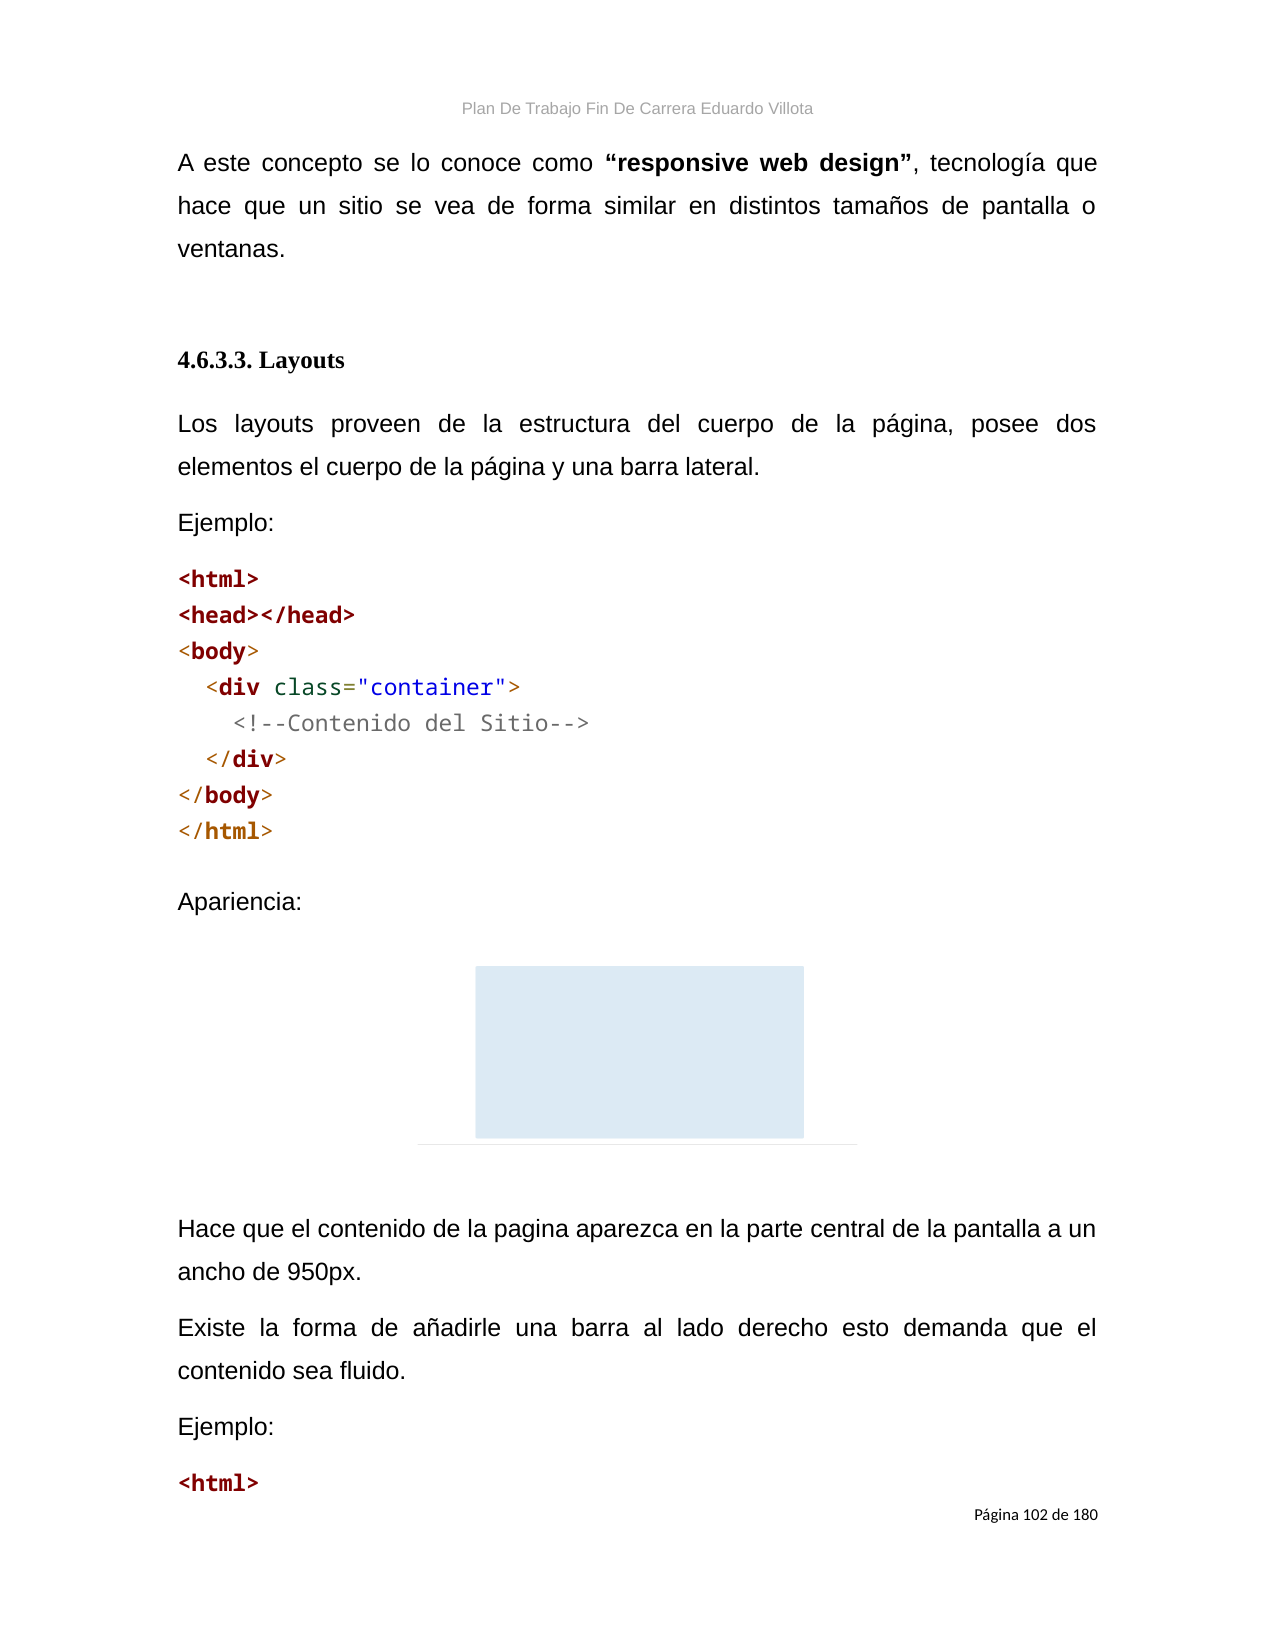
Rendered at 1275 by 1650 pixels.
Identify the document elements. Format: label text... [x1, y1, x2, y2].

text <head></head> [177, 599, 1098, 631]
text A este concepto se lo conoce como “responsive web design”, tecnología que hace que un sitio se vea de forma similar en distintos tamaños de pantalla o ventanas. [177, 148, 1098, 263]
picture [417, 961, 858, 1145]
text Apariencia: [177, 887, 1098, 916]
text Existe la forma de añadirle una barra al lado derecho esto demanda que el contenido sea fluido. [177, 1313, 1098, 1385]
text <body> [177, 635, 1098, 667]
text 4.6.3.3. Layouts [177, 345, 1098, 374]
text Los layouts proveen de la estructura del cuerpo de la página, posee dos elementos el cuerpo de la página y una barra lateral. [177, 409, 1098, 481]
text Hace que el contenido de la pagina aparezca en la parte central de la pantalla a un ancho de 950px. [177, 1214, 1098, 1286]
text </html> [177, 815, 1098, 846]
text <div class="container"> [177, 671, 1098, 702]
text <html> [177, 563, 1098, 595]
text </div> [177, 743, 1098, 774]
text Ejemplo: [177, 1412, 1098, 1441]
text Ejemplo: [177, 508, 1098, 537]
text <html> [177, 1467, 1098, 1499]
text <!--Contenido del Sitio--> [177, 707, 1098, 738]
text </body> [177, 779, 1098, 810]
